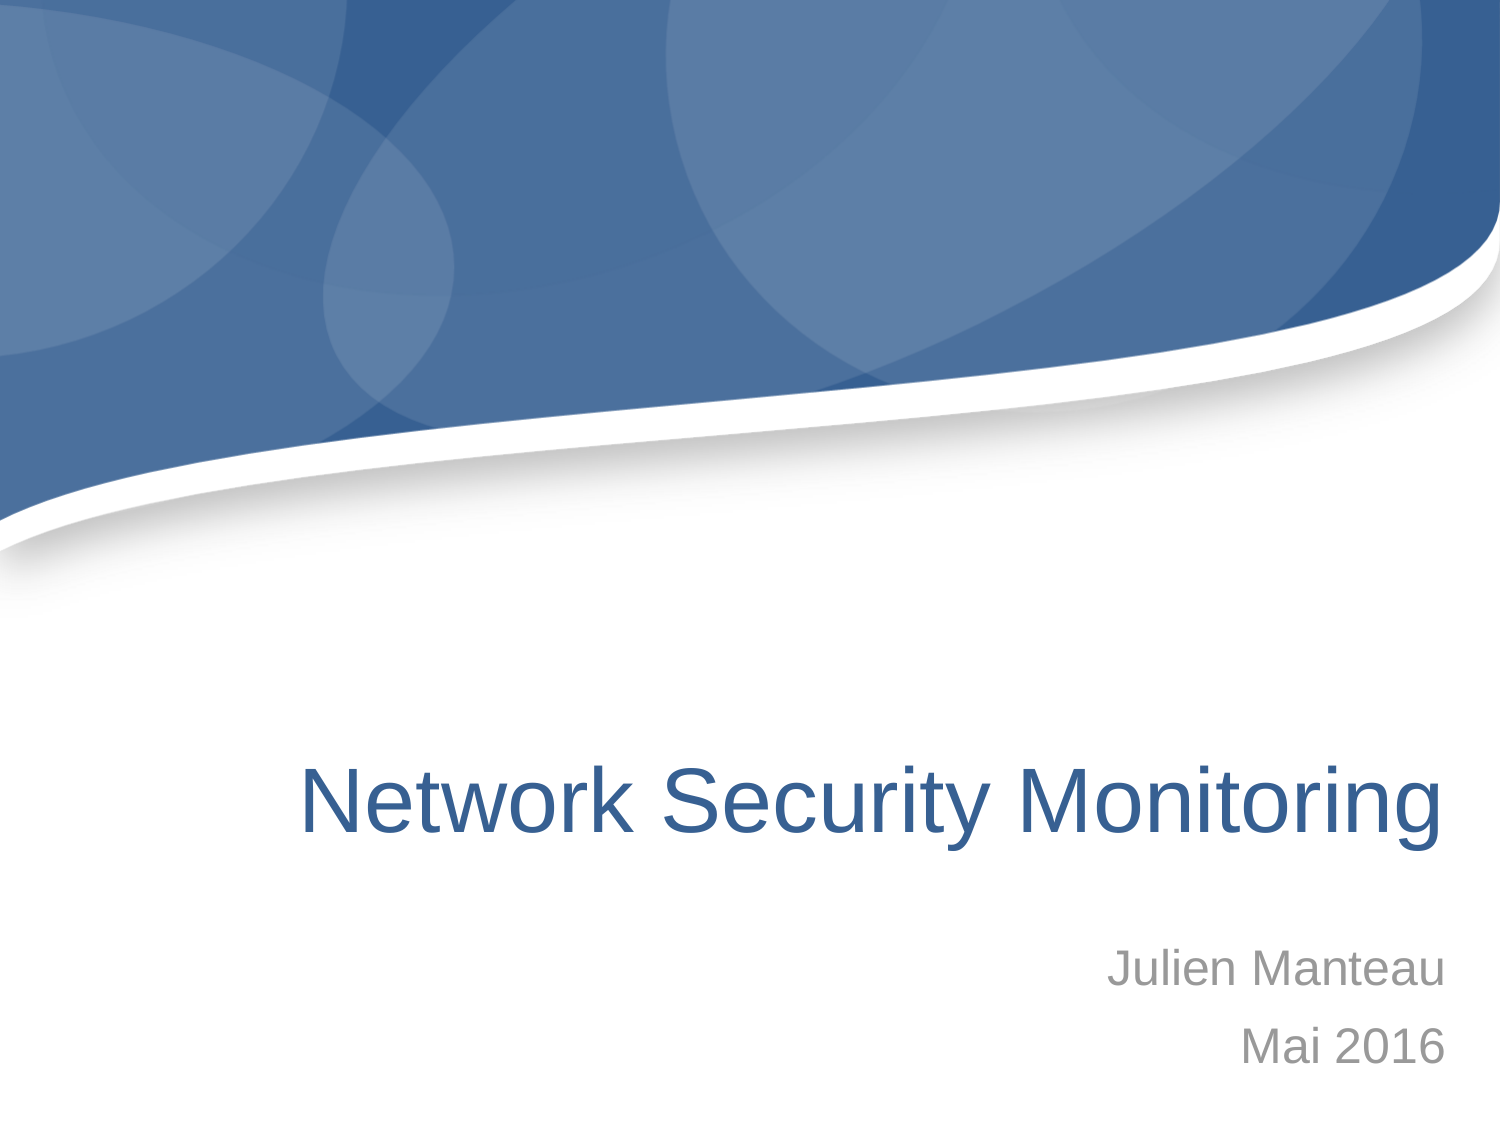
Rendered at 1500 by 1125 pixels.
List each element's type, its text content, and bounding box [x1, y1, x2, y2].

list Julien Manteau Mai 2016 [171, 940, 1447, 1093]
title Network Security Monitoring [171, 680, 1447, 922]
picture [0, 0, 1500, 642]
